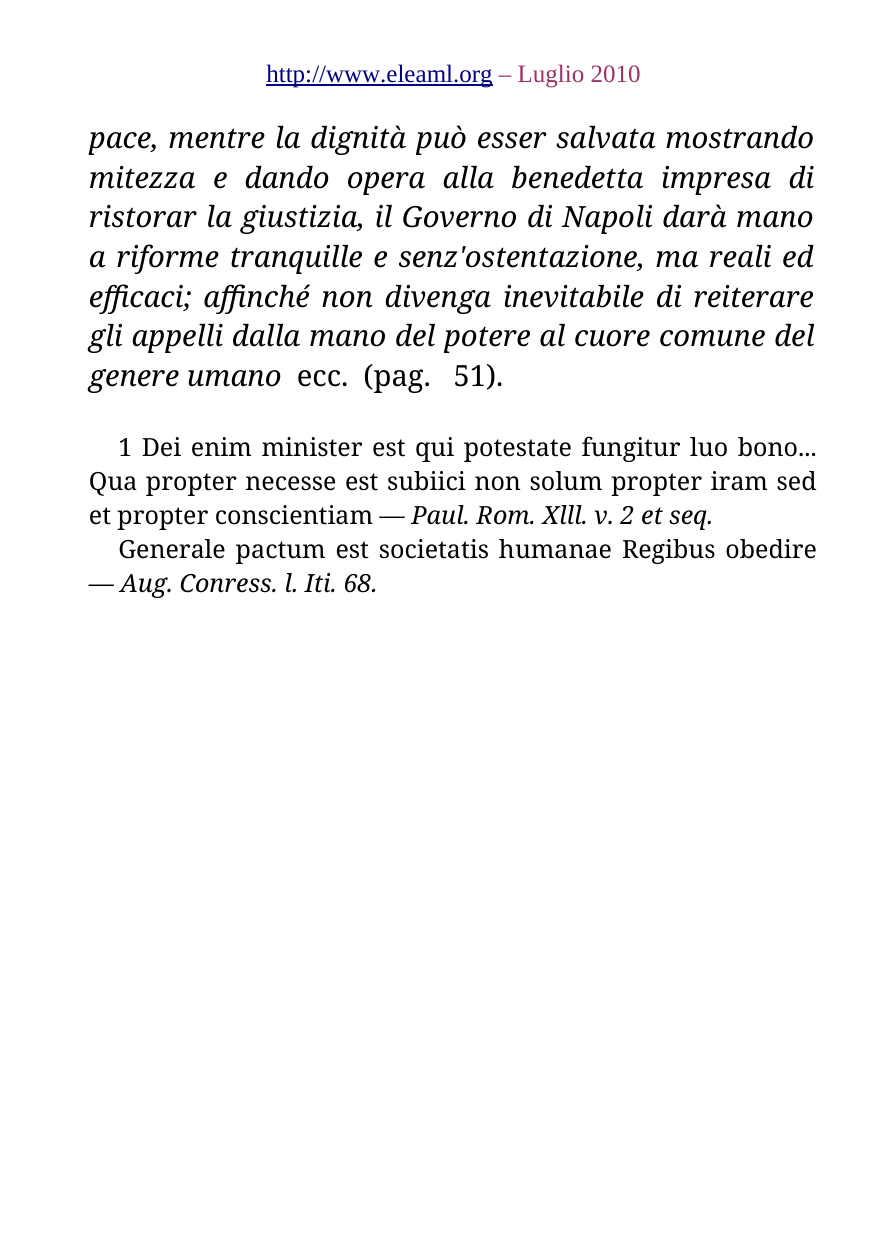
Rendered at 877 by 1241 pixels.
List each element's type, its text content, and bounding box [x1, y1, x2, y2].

text pace, mentre la dignità può esser salvata mostrando mitezza e dando opera alla benedetta impresa di ristorar la giustizia, il Governo di Napoli darà mano a riforme tranquille e senz'ostentazione, ma reali ed efficaci; affinché non divenga inevitabile di reiterare gli appelli dalla mano del potere al cuore comune del genere umano ecc. (pag. 51). [89, 117, 818, 395]
text 1 Dei enim minister est qui potestate fungitur luo bono... Qua propter necesse est subiici non solum propter iram sed et propter conscientiam — Paul. Rom. Xlll. v. 2 et seq. [89, 429, 818, 531]
text Generale pactum est societatis humanae Regibus obedire— Aug. Conress. l. Iti. 68. [89, 531, 818, 599]
